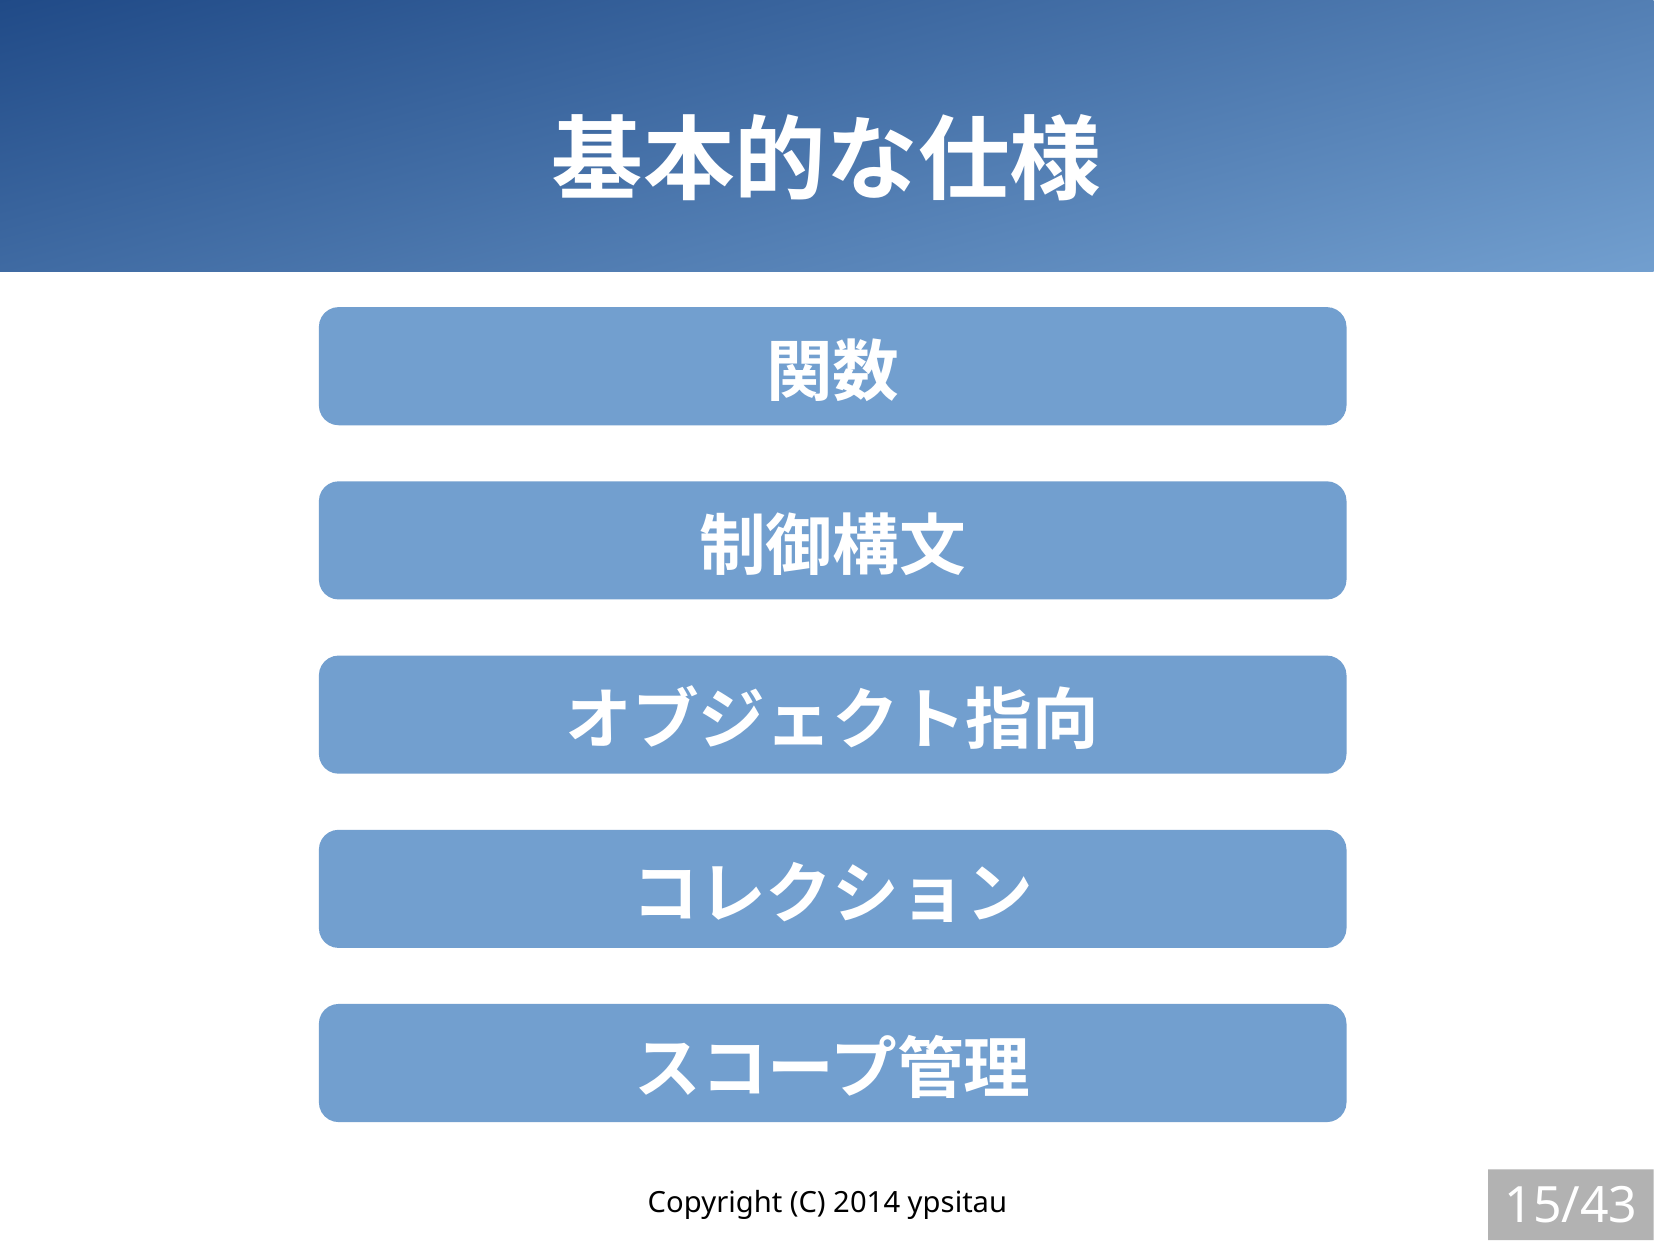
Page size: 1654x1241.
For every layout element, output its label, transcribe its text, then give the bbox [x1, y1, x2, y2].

title 基本的な仕様 [82, 49, 1571, 257]
text_box 関数 [318, 307, 1347, 426]
text_box オブジェクト指向 [318, 655, 1347, 774]
text_box コレクション [318, 829, 1347, 948]
text_box 制御構文 [318, 481, 1347, 600]
text_box スコープ管理 [318, 1003, 1347, 1123]
